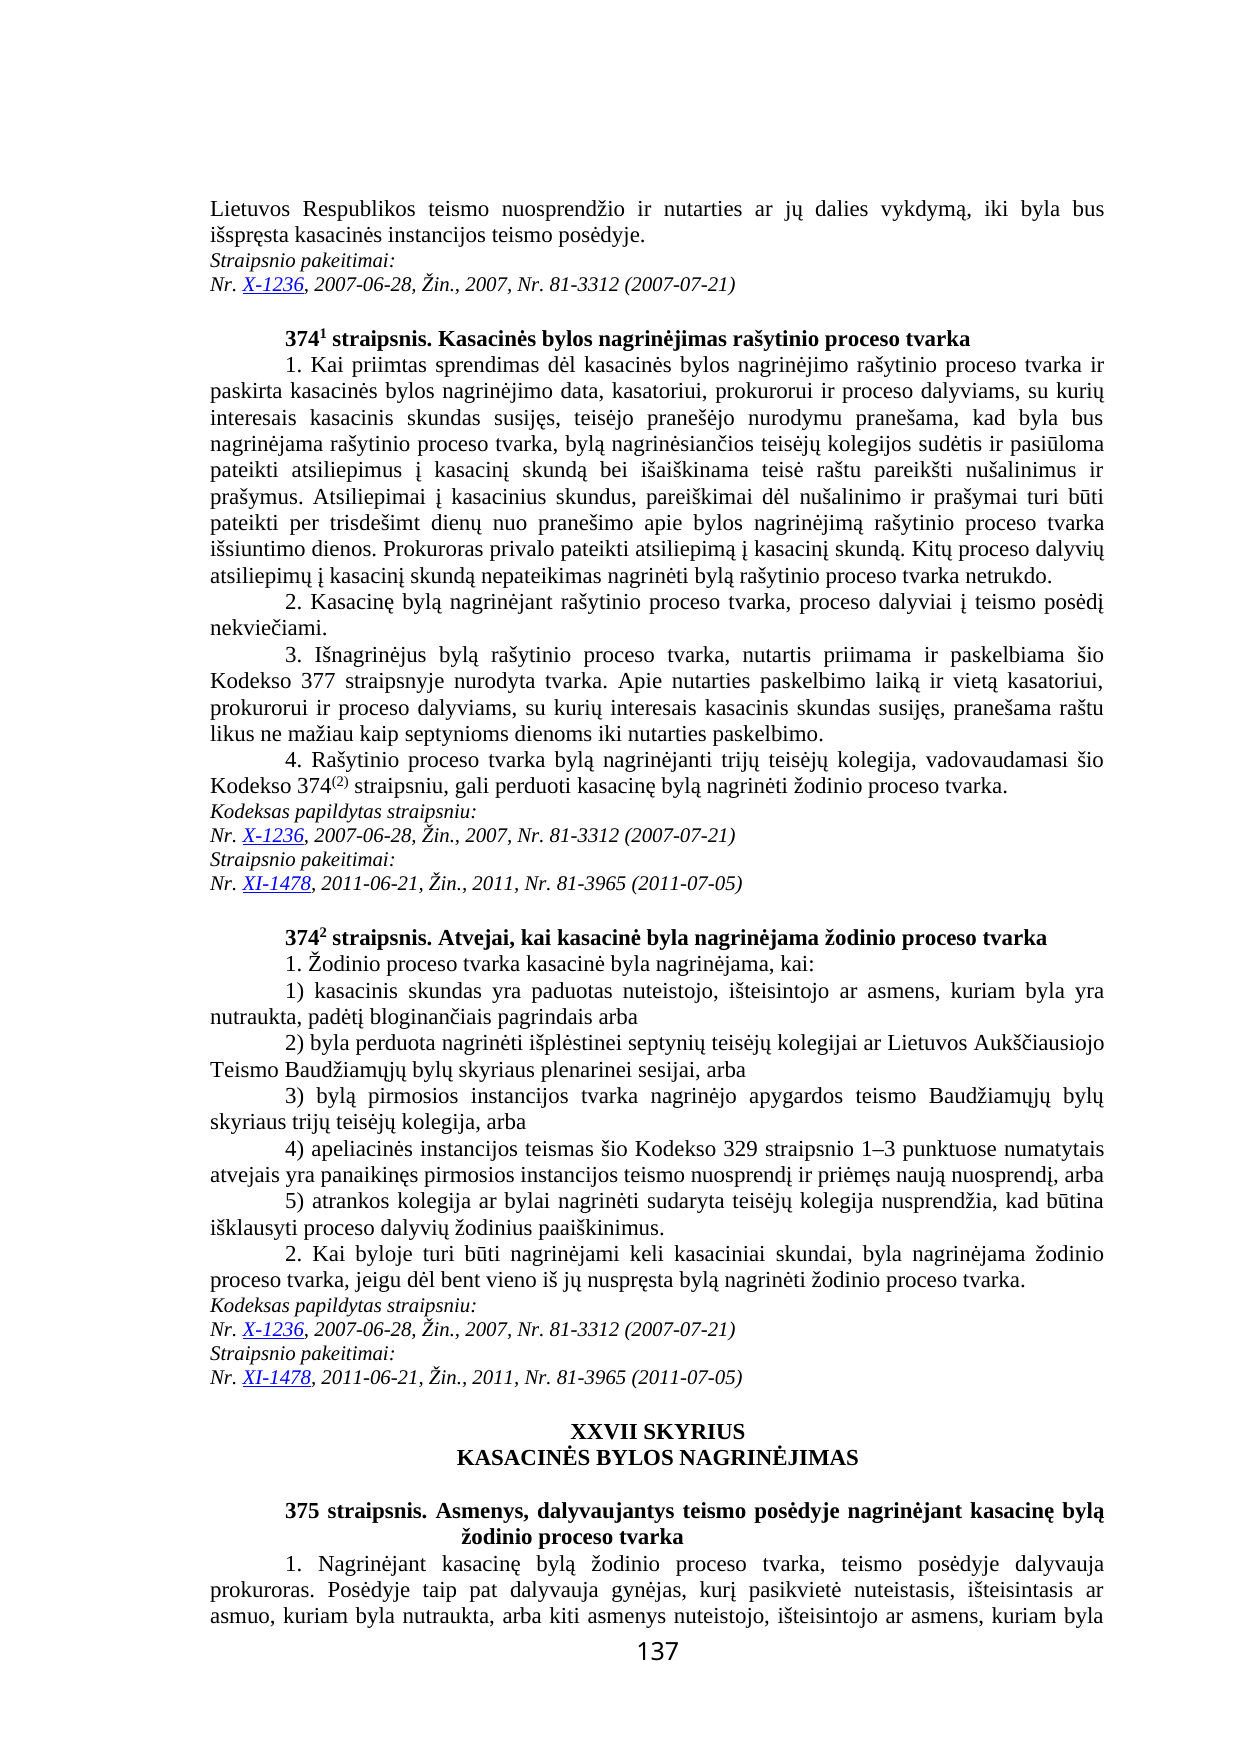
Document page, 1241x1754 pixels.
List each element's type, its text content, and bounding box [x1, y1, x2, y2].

text Straipsnio pakeitimai: [210, 1341, 1106, 1365]
text Nr. XI-1478, 2011-06-21, Žin., 2011, Nr. 81-3965 (2011-07-05) [210, 871, 1106, 895]
text 3741 straipsnis. Kasacinės bylos nagrinėjimas rašytinio proceso tvarka [210, 324, 1106, 351]
text 2. Kai byloje turi būti nagrinėjami keli kasaciniai skundai, byla nagrinėjama žodinio proceso tvarka, jeigu dėl bent vieno iš jų nuspręsta bylą nagrinėti žodinio proceso tvarka. [210, 1240, 1106, 1293]
text 1) kasacinis skundas yra paduotas nuteistojo, išteisintojo ar asmens, kuriam byla yra nutraukta, padėtį bloginančiais pagrindais arba [210, 977, 1106, 1029]
text Straipsnio pakeitimai: [210, 847, 1106, 871]
text 3) bylą pirmosios instancijos tvarka nagrinėjo apygardos teismo Baudžiamųjų bylų skyriaus trijų teisėjų kolegija, arba [210, 1082, 1106, 1135]
text 4) apeliacinės instancijos teismas šio Kodekso 329 straipsnio 1–3 punktuose numatytais atvejais yra panaikinęs pirmosios instancijos teismo nuosprendį ir priėmęs naują nuosprendį, arba [210, 1135, 1106, 1187]
text Nr. X-1236, 2007-06-28, Žin., 2007, Nr. 81-3312 (2007-07-21) [210, 272, 1106, 296]
text 2. Kasacinę bylą nagrinėjant rašytinio proceso tvarka, proceso dalyviai į teismo posėdį nekviečiami. [210, 588, 1106, 641]
text Kodeksas papildytas straipsniu: [210, 799, 1106, 823]
text Kasacinės bylos nagrinėjimas [210, 1444, 1106, 1471]
text Nr. XI-1478, 2011-06-21, Žin., 2011, Nr. 81-3965 (2011-07-05) [210, 1365, 1106, 1389]
text 2) byla perduota nagrinėti išplėstinei septynių teisėjų kolegijai ar Lietuvos Aukščiausiojo Teismo Baudžiamųjų bylų skyriaus plenarinei sesijai, arba [210, 1029, 1106, 1082]
text 375 straipsnis. Asmenys, dalyvaujantys teismo posėdyje nagrinėjant kasacinę bylą žodinio proceso tvarka [285, 1497, 1106, 1550]
text 3. Išnagrinėjus bylą rašytinio proceso tvarka, nutartis priimama ir paskelbiama šio Kodekso 377 straipsnyje nurodyta tvarka. Apie nutarties paskelbimo laiką ir vietą kasatoriui, prokurorui ir proceso dalyviams, su kurių interesais kasacinis skundas susijęs, pranešama raštu likus ne mažiau kaip septynioms dienoms iki nutarties paskelbimo. [210, 641, 1106, 746]
text Kodeksas papildytas straipsniu: [210, 1293, 1106, 1317]
text Straipsnio pakeitimai: [210, 248, 1106, 272]
text 3742 straipsnis. Atvejai, kai kasacinė byla nagrinėjama žodinio proceso tvarka [285, 924, 1106, 950]
text Nr. X-1236, 2007-06-28, Žin., 2007, Nr. 81-3312 (2007-07-21) [210, 1317, 1106, 1341]
text Nr. X-1236, 2007-06-28, Žin., 2007, Nr. 81-3312 (2007-07-21) [210, 823, 1106, 847]
text Lietuvos Respublikos teismo nuosprendžio ir nutarties ar jų dalies vykdymą, iki byla bus išspręsta kasacinės instancijos teismo posėdyje. [210, 195, 1106, 248]
subtitle XXVII skyrius [210, 1418, 1106, 1444]
text 4. Rašytinio proceso tvarka bylą nagrinėjanti trijų teisėjų kolegija, vadovaudamasi šio Kodekso 374(2) straipsniu, gali perduoti kasacinę bylą nagrinėti žodinio proceso tvarka. [210, 746, 1106, 799]
text 1. Kai priimtas sprendimas dėl kasacinės bylos nagrinėjimo rašytinio proceso tvarka ir paskirta kasacinės bylos nagrinėjimo data, kasatoriui, prokurorui ir proceso dalyviams, su kurių interesais kasacinis skundas susijęs, teisėjo pranešėjo nurodymu pranešama, kad byla bus nagrinėjama rašytinio proceso tvarka, bylą nagrinėsiančios teisėjų kolegijos sudėtis ir pasiūloma pateikti atsiliepimus į kasacinį skundą bei išaiškinama teisė raštu pareikšti nušalinimus ir prašymus. Atsiliepimai į kasacinius skundus, pareiškimai dėl nušalinimo ir prašymai turi būti pateikti per trisdešimt dienų nuo pranešimo apie bylos nagrinėjimą rašytinio proceso tvarka išsiuntimo dienos. Prokuroras privalo pateikti atsiliepimą į kasacinį skundą. Kitų proceso dalyvių atsiliepimų į kasacinį skundą nepateikimas nagrinėti bylą rašytinio proceso tvarka netrukdo. [210, 351, 1106, 588]
text 1. Nagrinėjant kasacinę bylą žodinio proceso tvarka, teismo posėdyje dalyvauja prokuroras. Posėdyje taip pat dalyvauja gynėjas, kurį pasikvietė nuteistasis, išteisintasis ar asmuo, kuriam byla nutraukta, arba kiti asmenys nuteistojo, išteisintojo ar asmens, kuriam byla [210, 1550, 1106, 1629]
text 1. Žodinio proceso tvarka kasacinė byla nagrinėjama, kai: [210, 950, 1106, 977]
text 5) atrankos kolegija ar bylai nagrinėti sudaryta teisėjų kolegija nusprendžia, kad būtina išklausyti proceso dalyvių žodinius paaiškinimus. [210, 1187, 1106, 1240]
